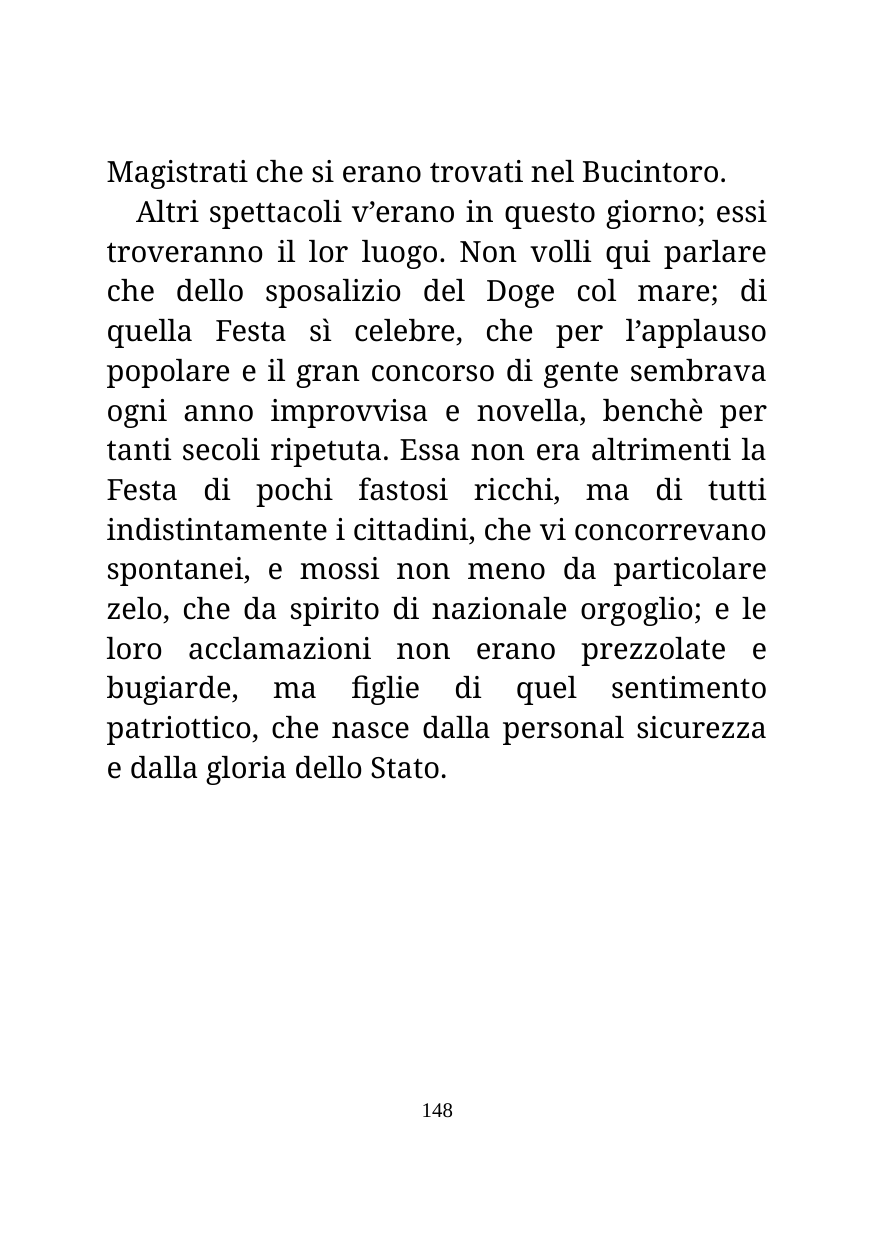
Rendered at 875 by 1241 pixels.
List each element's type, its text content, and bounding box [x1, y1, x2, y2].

text Magistrati che si erano trovati nel Bucintoro. [106, 152, 768, 191]
text Altri spettacoli v’erano in questo giorno; essi troveranno il lor luogo. Non volli qui parlare che dello sposalizio del Doge col mare; di quella Festa sì celebre, che per l’applauso popolare e il gran concorso di gente sembrava ogni anno improvvisa e novella, benchè per tanti secoli ripetuta. Essa non era altrimenti la Festa di pochi fastosi ricchi, ma di tutti indistintamente i cittadini, che vi concorrevano spontanei, e mossi non meno da particolare zelo, che da spirito di nazionale orgoglio; e le loro acclamazioni non erano prezzolate e bugiarde, ma figlie di quel sentimento patriottico, che nasce dalla personal sicurezza e dalla gloria dello Stato. [106, 191, 768, 787]
